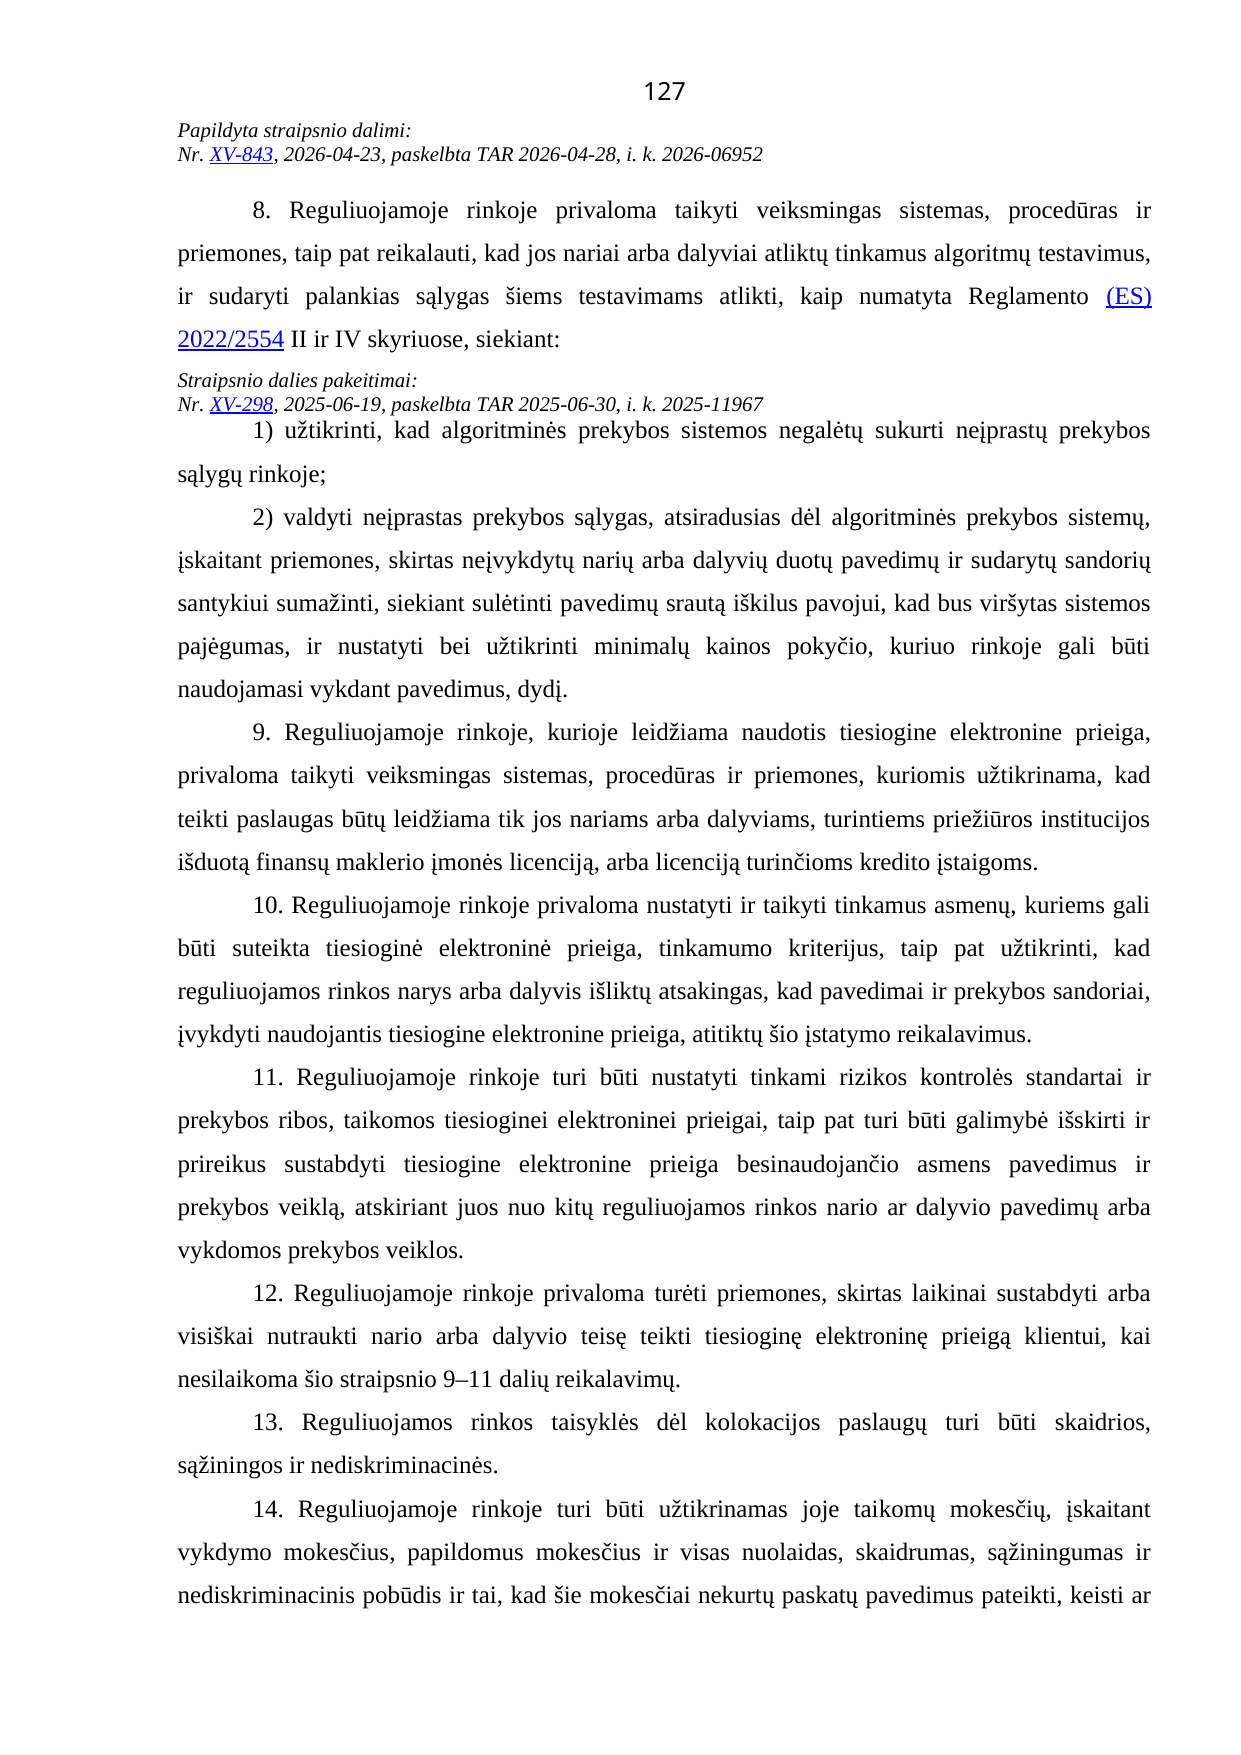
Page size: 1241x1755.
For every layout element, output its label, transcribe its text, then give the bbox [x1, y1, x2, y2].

text 14. Reguliuojamoje rinkoje turi būti užtikrinamas joje taikomų mokesčių, įskaitant vykdymo mokesčius, papildomus mokesčius ir visas nuolaidas, skaidrumas, sąžiningumas ir nediskriminacinis pobūdis ir tai, kad šie mokesčiai nekurtų paskatų pavedimus pateikti, keisti ar [177, 1494, 1152, 1609]
text 12. Reguliuojamoje rinkoje privaloma turėti priemones, skirtas laikinai sustabdyti arba visiškai nutraukti nario arba dalyvio teisę teikti tiesioginę elektroninę prieigą klientui, kai nesilaikoma šio straipsnio 9–11 dalių reikalavimų. [177, 1278, 1152, 1393]
text Straipsnio dalies pakeitimai: [177, 367, 1152, 392]
text 8. Reguliuojamoje rinkoje privaloma taikyti veiksmingas sistemas, procedūras ir priemones, taip pat reikalauti, kad jos nariai arba dalyviai atliktų tinkamus algoritmų testavimus, ir sudaryti palankias sąlygas šiems testavimams atlikti, kaip numatyta Reglamento (ES) 2022/2554 II ir IV skyriuose, siekiant: [177, 195, 1152, 353]
text Papildyta straipsnio dalimi: [177, 118, 1152, 142]
text 1) užtikrinti, kad algoritminės prekybos sistemos negalėtų sukurti neįprastų prekybos sąlygų rinkoje; [177, 416, 1152, 487]
text 13. Reguliuojamos rinkos taisyklės dėl kolokacijos paslaugų turi būti skaidrios, sąžiningos ir nediskriminacinės. [177, 1407, 1152, 1479]
text 10. Reguliuojamoje rinkoje privaloma nustatyti ir taikyti tinkamus asmenų, kuriems gali būti suteikta tiesioginė elektroninė prieiga, tinkamumo kriterijus, taip pat užtikrinti, kad reguliuojamos rinkos narys arba dalyvis išliktų atsakingas, kad pavedimai ir prekybos sandoriai, įvykdyti naudojantis tiesiogine elektronine prieiga, atitiktų šio įstatymo reikalavimus. [177, 890, 1152, 1048]
text 2) valdyti neįprastas prekybos sąlygas, atsiradusias dėl algoritminės prekybos sistemų, įskaitant priemones, skirtas neįvykdytų narių arba dalyvių duotų pavedimų ir sudarytų sandorių santykiui sumažinti, siekiant sulėtinti pavedimų srautą iškilus pavojui, kad bus viršytas sistemos pajėgumas, ir nustatyti bei užtikrinti minimalų kainos pokyčio, kuriuo rinkoje gali būti naudojamasi vykdant pavedimus, dydį. [177, 502, 1152, 703]
text 11. Reguliuojamoje rinkoje turi būti nustatyti tinkami rizikos kontrolės standartai ir prekybos ribos, taikomos tiesioginei elektroninei prieigai, taip pat turi būti galimybė išskirti ir prireikus sustabdyti tiesiogine elektronine prieiga besinaudojančio asmens pavedimus ir prekybos veiklą, atskiriant juos nuo kitų reguliuojamos rinkos nario ar dalyvio pavedimų arba vykdomos prekybos veiklos. [177, 1062, 1152, 1264]
text Nr. XV-298, 2025-06-19, paskelbta TAR 2025-06-30, i. k. 2025-11967 [177, 392, 1152, 416]
text 9. Reguliuojamoje rinkoje, kurioje leidžiama naudotis tiesiogine elektronine prieiga, privaloma taikyti veiksmingas sistemas, procedūras ir priemones, kuriomis užtikrinama, kad teikti paslaugas būtų leidžiama tik jos nariams arba dalyviams, turintiems priežiūros institucijos išduotą finansų maklerio įmonės licenciją, arba licenciją turinčioms kredito įstaigoms. [177, 717, 1152, 876]
text Nr. XV-843, 2026-04-23, paskelbta TAR 2026-04-28, i. k. 2026-06952 [177, 142, 1152, 166]
